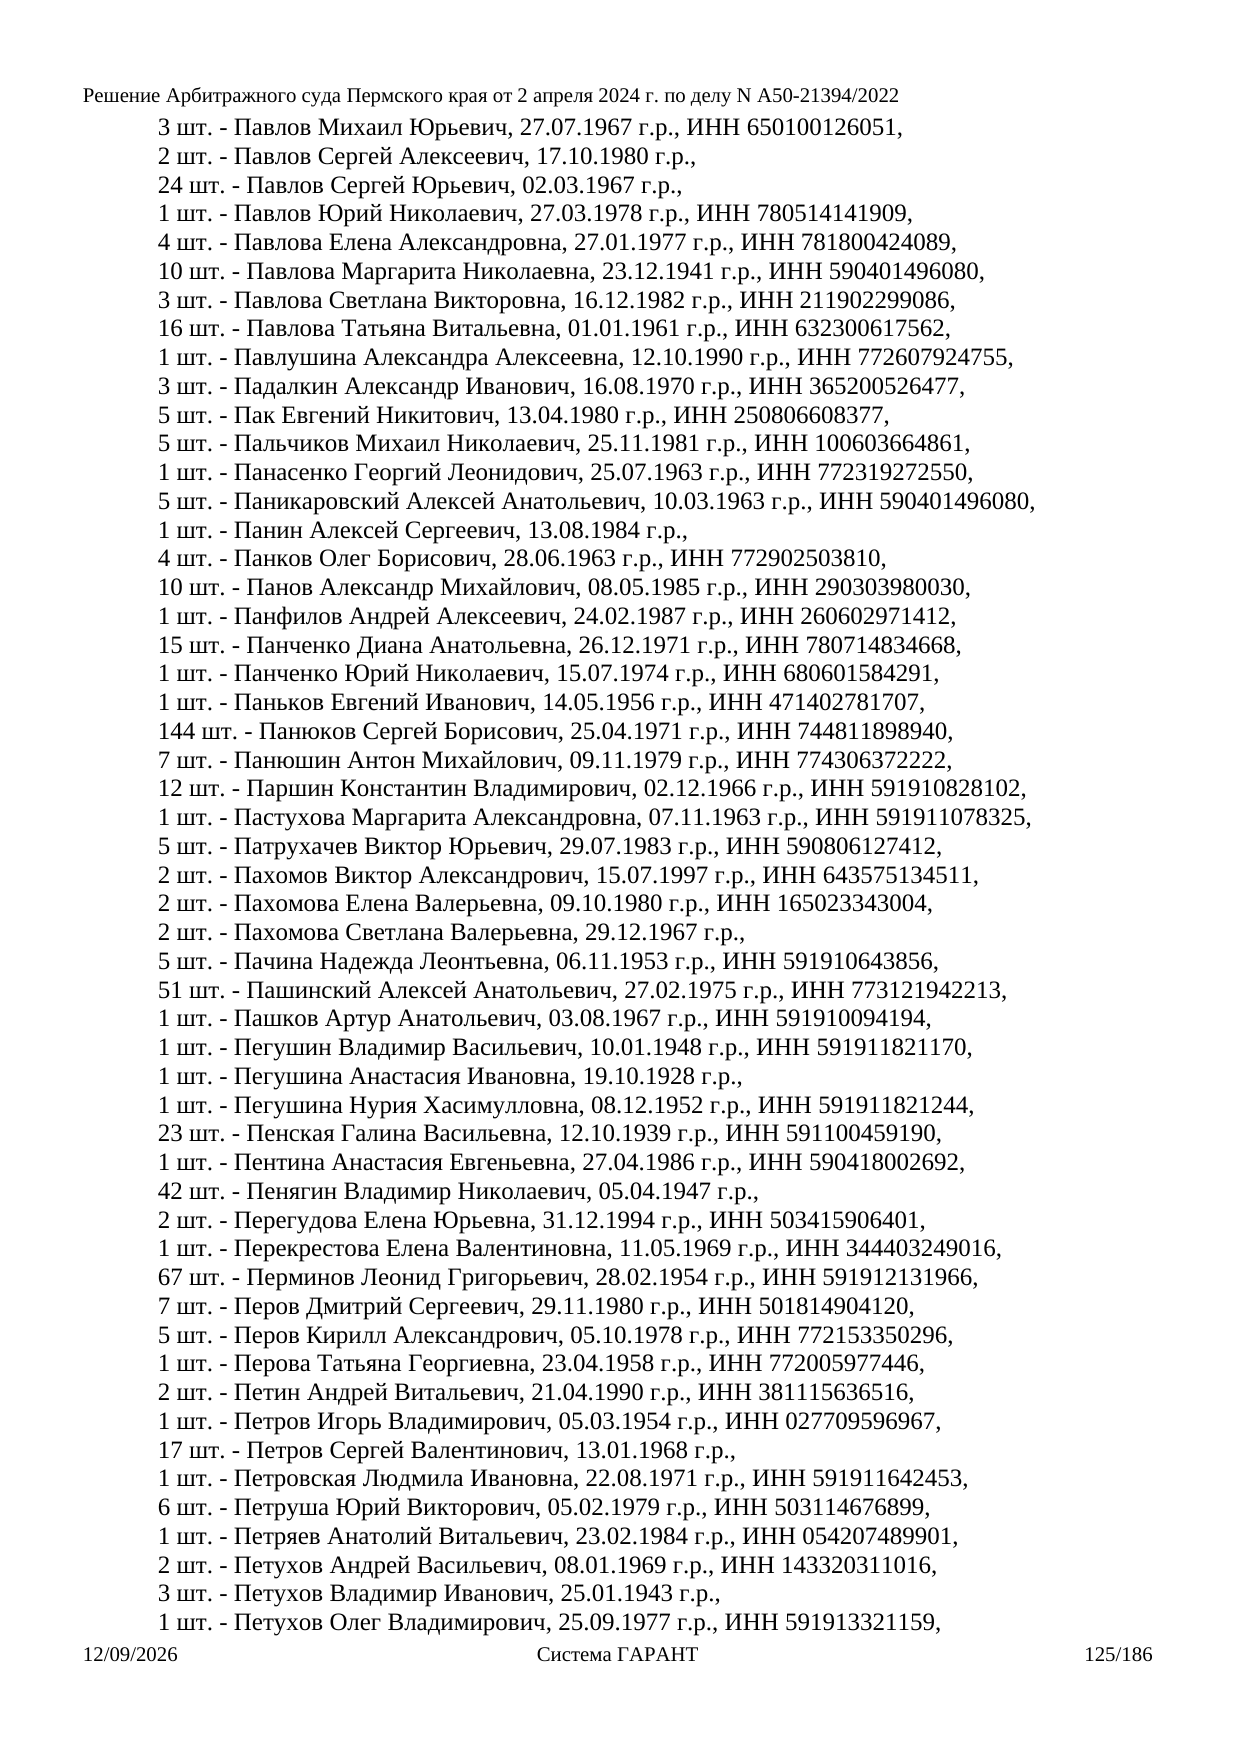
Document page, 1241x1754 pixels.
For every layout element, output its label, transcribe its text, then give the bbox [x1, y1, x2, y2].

text 1 шт. - Петухов Олег Владимирович, 25.09.1977 г.р., ИНН 591913321159, [83, 1607, 1157, 1636]
text 1 шт. - Перекрестова Елена Валентиновна, 11.05.1969 г.р., ИНН 344403249016, [83, 1233, 1157, 1262]
text 1 шт. - Пашков Артур Анатольевич, 03.08.1967 г.р., ИНН 591910094194, [83, 1003, 1157, 1032]
text 4 шт. - Панков Олег Борисович, 28.06.1963 г.р., ИНН 772902503810, [83, 543, 1157, 572]
text 2 шт. - Пахомова Елена Валерьевна, 09.10.1980 г.р., ИНН 165023343004, [83, 888, 1157, 917]
text 1 шт. - Пегушина Анастасия Ивановна, 19.10.1928 г.р., [83, 1061, 1157, 1090]
text 1 шт. - Павлов Юрий Николаевич, 27.03.1978 г.р., ИНН 780514141909, [83, 198, 1157, 227]
text 24 шт. - Павлов Сергей Юрьевич, 02.03.1967 г.р., [83, 170, 1157, 198]
text 1 шт. - Панченко Юрий Николаевич, 15.07.1974 г.р., ИНН 680601584291, [83, 658, 1157, 687]
text 5 шт. - Пак Евгений Никитович, 13.04.1980 г.р., ИНН 250806608377, [83, 400, 1157, 428]
text 1 шт. - Пегушина Нурия Хасимулловна, 08.12.1952 г.р., ИНН 591911821244, [83, 1090, 1157, 1118]
text 1 шт. - Петровская Людмила Ивановна, 22.08.1971 г.р., ИНН 591911642453, [83, 1463, 1157, 1492]
text 6 шт. - Петруша Юрий Викторович, 05.02.1979 г.р., ИНН 503114676899, [83, 1492, 1157, 1521]
text 5 шт. - Паникаровский Алексей Анатольевич, 10.03.1963 г.р., ИНН 590401496080, [83, 486, 1157, 515]
text 1 шт. - Петряев Анатолий Витальевич, 23.02.1984 г.р., ИНН 054207489901, [83, 1521, 1157, 1550]
text 23 шт. - Пенская Галина Васильевна, 12.10.1939 г.р., ИНН 591100459190, [83, 1118, 1157, 1147]
text 1 шт. - Павлушина Александра Алексеевна, 12.10.1990 г.р., ИНН 772607924755, [83, 342, 1157, 371]
text 42 шт. - Пенягин Владимир Николаевич, 05.04.1947 г.р., [83, 1176, 1157, 1205]
text 17 шт. - Петров Сергей Валентинович, 13.01.1968 г.р., [83, 1435, 1157, 1463]
text 5 шт. - Пальчиков Михаил Николаевич, 25.11.1981 г.р., ИНН 100603664861, [83, 428, 1157, 457]
text 3 шт. - Павлова Светлана Викторовна, 16.12.1982 г.р., ИНН 211902299086, [83, 285, 1157, 313]
text 144 шт. - Панюков Сергей Борисович, 25.04.1971 г.р., ИНН 744811898940, [83, 716, 1157, 745]
text 2 шт. - Пахомова Светлана Валерьевна, 29.12.1967 г.р., [83, 917, 1157, 946]
text 5 шт. - Перов Кирилл Александрович, 05.10.1978 г.р., ИНН 772153350296, [83, 1320, 1157, 1348]
text 1 шт. - Панфилов Андрей Алексеевич, 24.02.1987 г.р., ИНН 260602971412, [83, 601, 1157, 630]
text 2 шт. - Пахомов Виктор Александрович, 15.07.1997 г.р., ИНН 643575134511, [83, 860, 1157, 888]
text 2 шт. - Павлов Сергей Алексеевич, 17.10.1980 г.р., [83, 141, 1157, 170]
text 5 шт. - Патрухачев Виктор Юрьевич, 29.07.1983 г.р., ИНН 590806127412, [83, 831, 1157, 860]
text 67 шт. - Перминов Леонид Григорьевич, 28.02.1954 г.р., ИНН 591912131966, [83, 1262, 1157, 1291]
text 7 шт. - Панюшин Антон Михайлович, 09.11.1979 г.р., ИНН 774306372222, [83, 745, 1157, 773]
text 1 шт. - Пентина Анастасия Евгеньевна, 27.04.1986 г.р., ИНН 590418002692, [83, 1147, 1157, 1176]
text 2 шт. - Перегудова Елена Юрьевна, 31.12.1994 г.р., ИНН 503415906401, [83, 1205, 1157, 1233]
text 2 шт. - Петин Андрей Витальевич, 21.04.1990 г.р., ИНН 381115636516, [83, 1377, 1157, 1406]
text 1 шт. - Петров Игорь Владимирович, 05.03.1954 г.р., ИНН 027709596967, [83, 1406, 1157, 1435]
text 1 шт. - Пастухова Маргарита Александровна, 07.11.1963 г.р., ИНН 591911078325, [83, 802, 1157, 831]
text 4 шт. - Павлова Елена Александровна, 27.01.1977 г.р., ИНН 781800424089, [83, 227, 1157, 256]
text 3 шт. - Падалкин Александр Иванович, 16.08.1970 г.р., ИНН 365200526477, [83, 371, 1157, 400]
text 10 шт. - Павлова Маргарита Николаевна, 23.12.1941 г.р., ИНН 590401496080, [83, 256, 1157, 285]
text 1 шт. - Панасенко Георгий Леонидович, 25.07.1963 г.р., ИНН 772319272550, [83, 457, 1157, 486]
text 12 шт. - Паршин Константин Владимирович, 02.12.1966 г.р., ИНН 591910828102, [83, 773, 1157, 802]
text 51 шт. - Пашинский Алексей Анатольевич, 27.02.1975 г.р., ИНН 773121942213, [83, 975, 1157, 1003]
text 2 шт. - Петухов Андрей Васильевич, 08.01.1969 г.р., ИНН 143320311016, [83, 1550, 1157, 1578]
text 15 шт. - Панченко Диана Анатольевна, 26.12.1971 г.р., ИНН 780714834668, [83, 630, 1157, 658]
text 1 шт. - Перова Татьяна Георгиевна, 23.04.1958 г.р., ИНН 772005977446, [83, 1348, 1157, 1377]
text 3 шт. - Павлов Михаил Юрьевич, 27.07.1967 г.р., ИНН 650100126051, [83, 112, 1157, 141]
text 3 шт. - Петухов Владимир Иванович, 25.01.1943 г.р., [83, 1578, 1157, 1607]
text 7 шт. - Перов Дмитрий Сергеевич, 29.11.1980 г.р., ИНН 501814904120, [83, 1291, 1157, 1320]
text 1 шт. - Паньков Евгений Иванович, 14.05.1956 г.р., ИНН 471402781707, [83, 687, 1157, 716]
text 16 шт. - Павлова Татьяна Витальевна, 01.01.1961 г.р., ИНН 632300617562, [83, 313, 1157, 342]
text 1 шт. - Пегушин Владимир Васильевич, 10.01.1948 г.р., ИНН 591911821170, [83, 1032, 1157, 1061]
text 5 шт. - Пачина Надежда Леонтьевна, 06.11.1953 г.р., ИНН 591910643856, [83, 946, 1157, 975]
text 1 шт. - Панин Алексей Сергеевич, 13.08.1984 г.р., [83, 515, 1157, 543]
text 10 шт. - Панов Александр Михайлович, 08.05.1985 г.р., ИНН 290303980030, [83, 572, 1157, 601]
